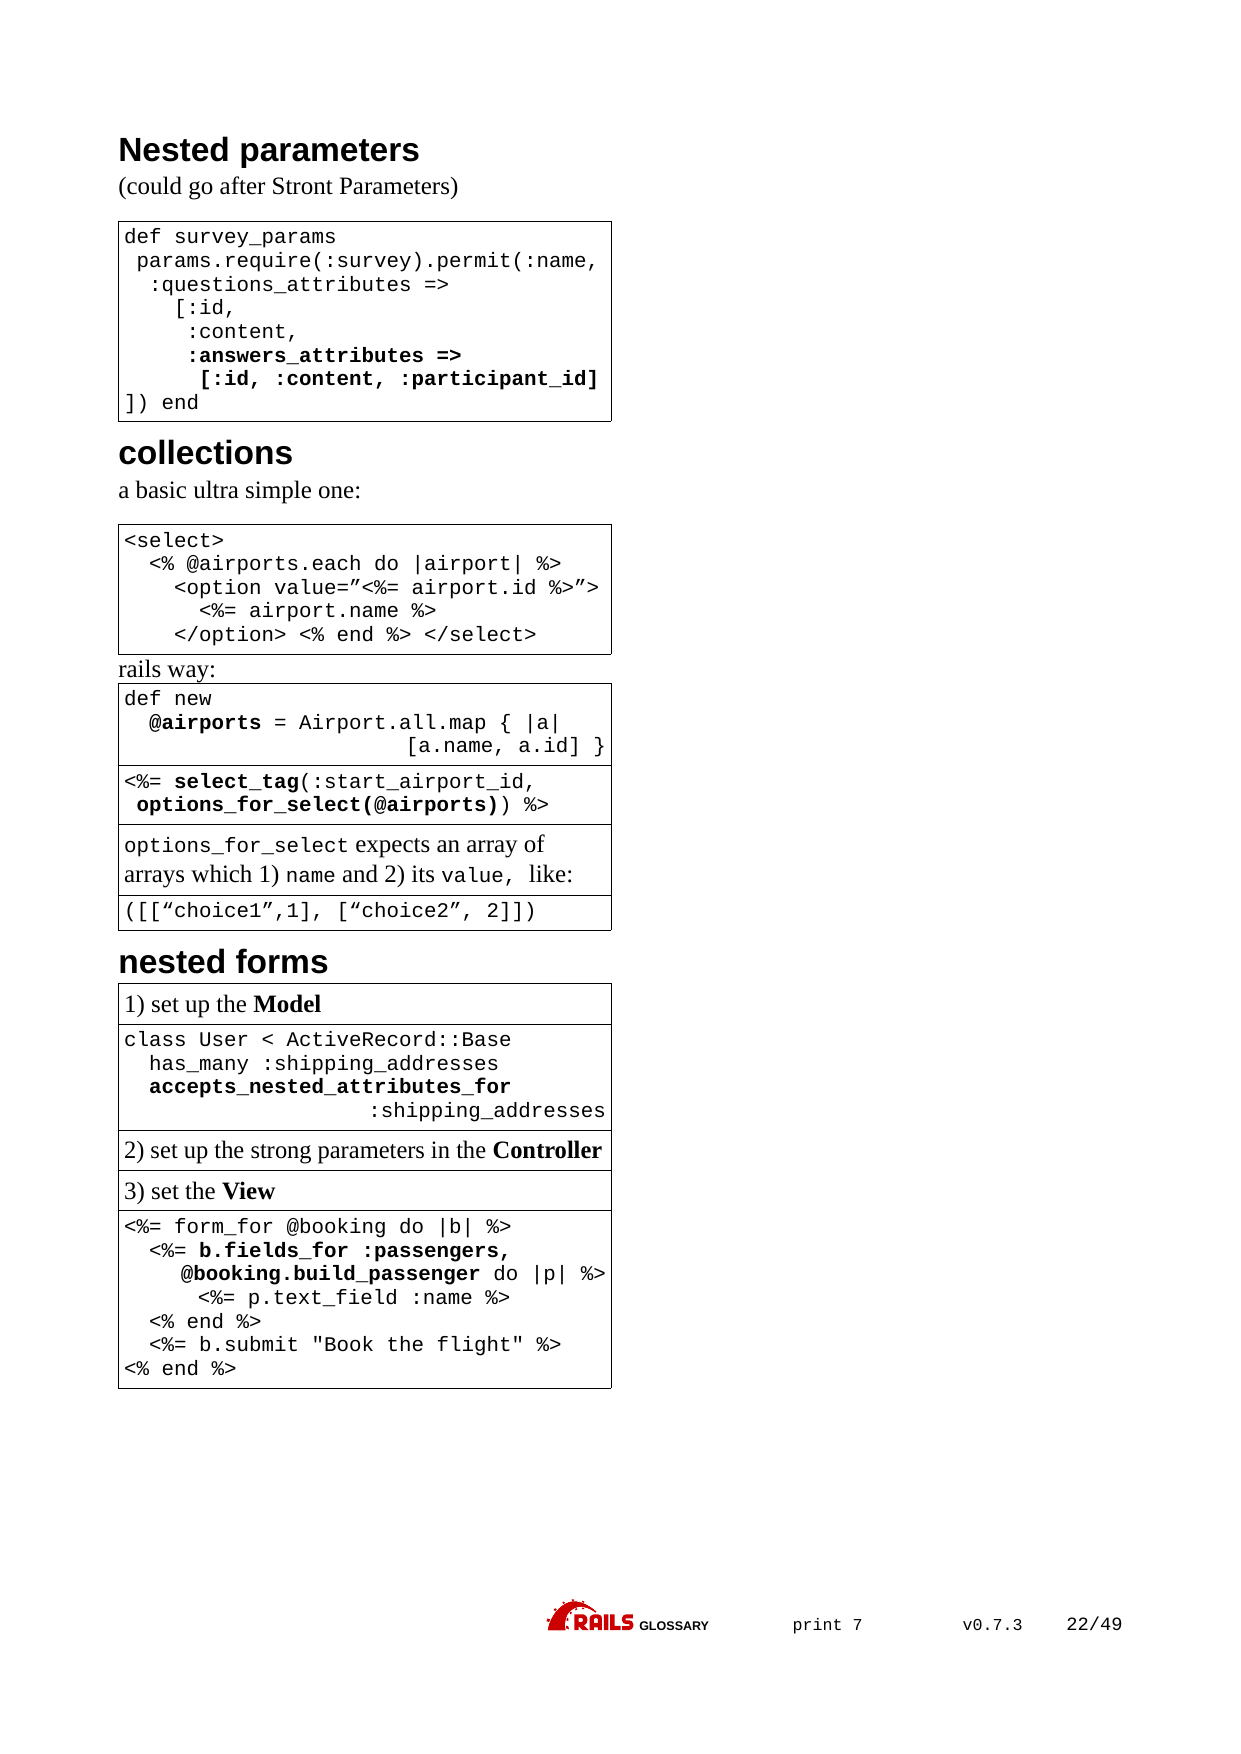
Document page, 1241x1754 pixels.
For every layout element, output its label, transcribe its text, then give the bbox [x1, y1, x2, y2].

table_cell <%= select_tag(:start_airport_id, options_for_select(@airports)) %> [119, 766, 611, 824]
table_cell 3) set the View [119, 1171, 611, 1210]
table_header <%= form_for @booking do |b| %> <%= b.fields_for :passengers, @booking.build_passenger do |p| %> <%= p.text_field :name %> <% end %> <%= b.submit "Book the flight" %> <% end %> [119, 1211, 611, 1387]
table_cell 2) set up the strong parameters in the Controller [119, 1131, 611, 1170]
text rails way: [118, 655, 611, 682]
table_cell options_for_select expects an array of arrays which 1) name and 2) its value, like: [119, 825, 611, 894]
table_header def new @airports = Airport.all.map { |a| [a.name, a.id] } [119, 684, 611, 765]
subtitle nested forms [118, 942, 611, 980]
table_header def survey_params params.require(:survey).permit(:name, :questions_attributes => [:id, :content, :answers_attributes => [:id, :content, :participant_id] ]) end [119, 222, 611, 421]
table_header <select> <% @airports.each do |airport| %> <option value=”<%= airport.id %>”> <%= airport.name %> </option> <% end %> </select> [119, 525, 611, 653]
table_header 1) set up the Model [119, 984, 611, 1023]
subtitle Nested parameters [118, 130, 611, 168]
subtitle collections [118, 433, 611, 472]
table_cell ([[“choice1”,1], [“choice2”, 2]]) [119, 896, 611, 930]
table_cell class User < ActiveRecord::Base has_many :shipping_addresses accepts_nested_attributes_for :shipping_addresses [119, 1025, 611, 1129]
text a basic ultra simple one: [118, 475, 611, 503]
text (could go after Stront Parameters) [118, 171, 611, 200]
